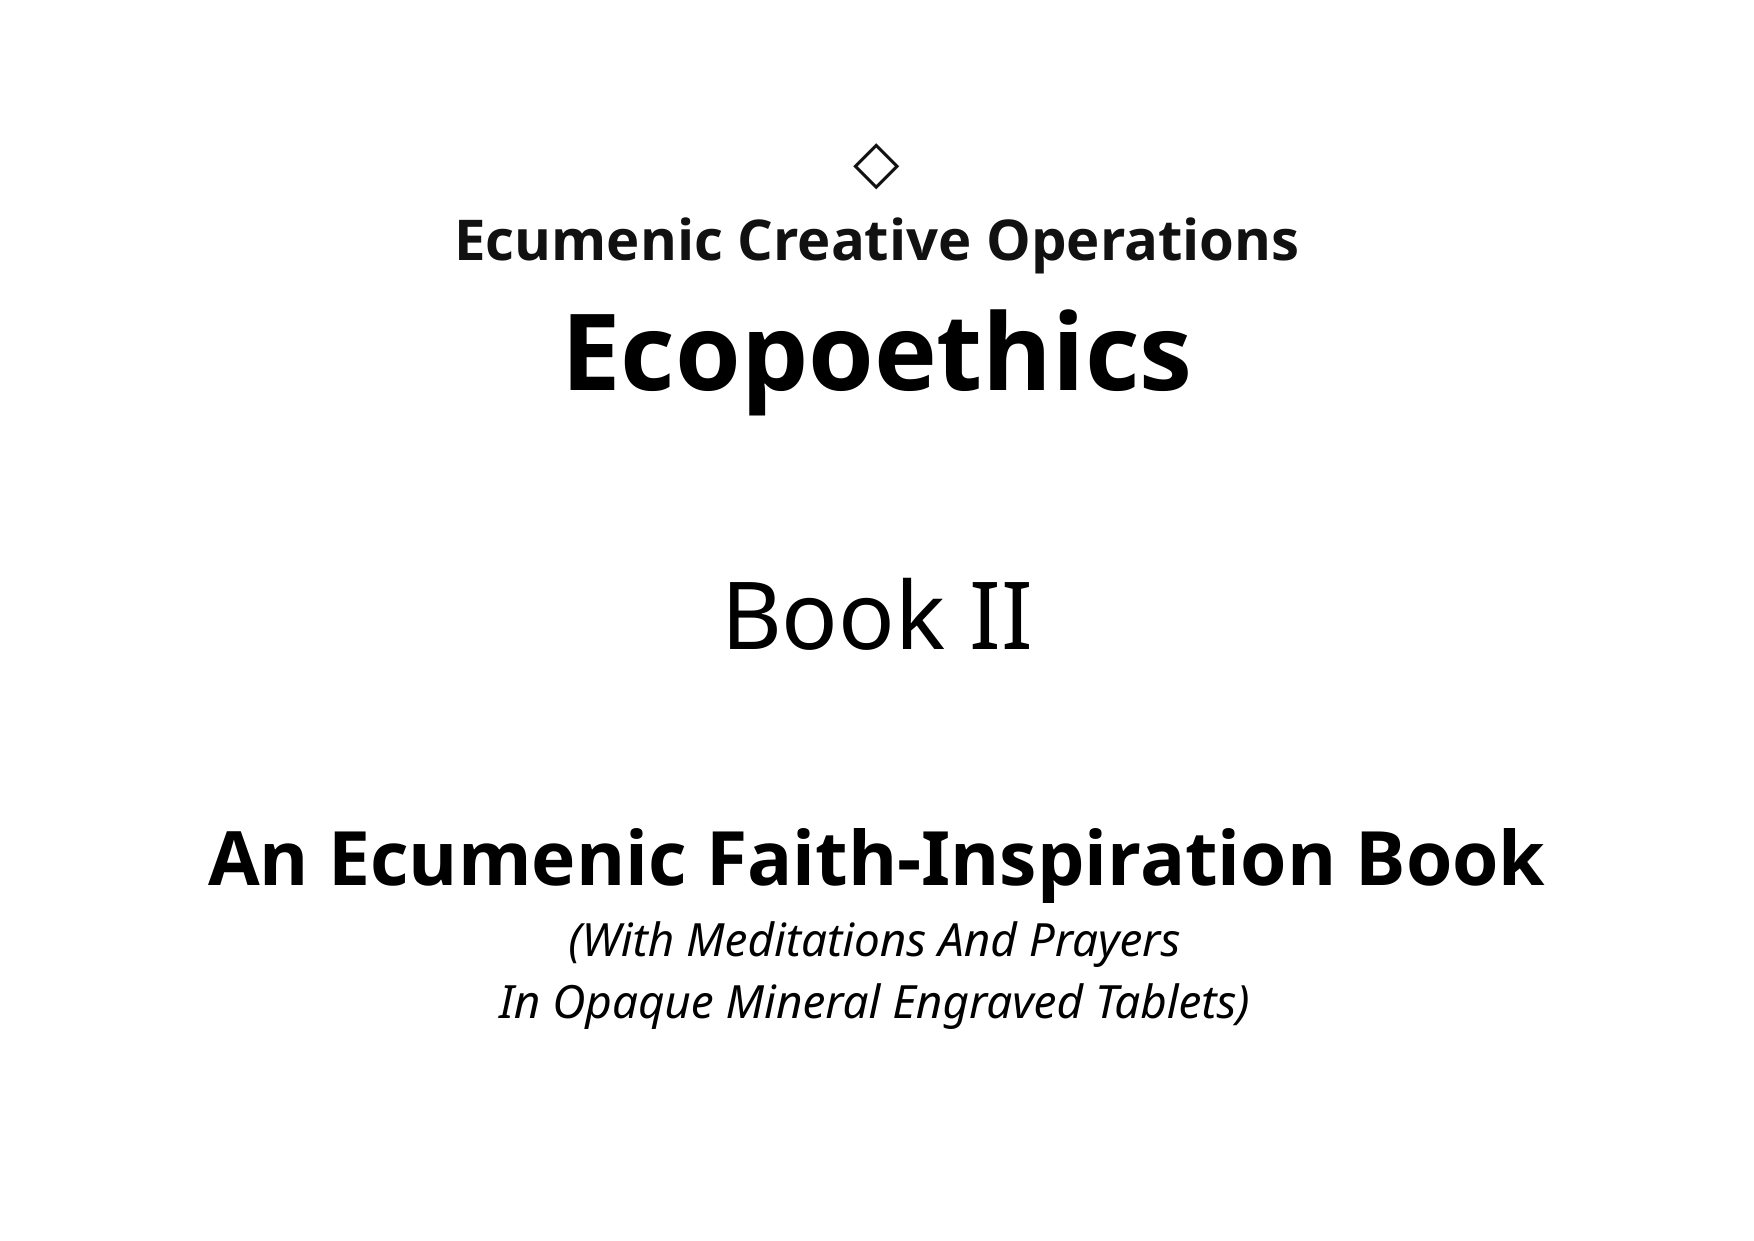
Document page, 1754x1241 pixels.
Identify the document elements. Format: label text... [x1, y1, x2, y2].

text Ecopoethics [118, 277, 1636, 422]
text In Opaque Mineral Engraved Tablets) [118, 969, 1636, 1032]
text ◇ [118, 118, 1636, 200]
text Book II [118, 549, 1636, 677]
text Ecumenic Creative Operations [118, 200, 1636, 277]
text An Ecumenic Faith-Inspiration Book (With Meditations And Prayers [118, 805, 1636, 969]
